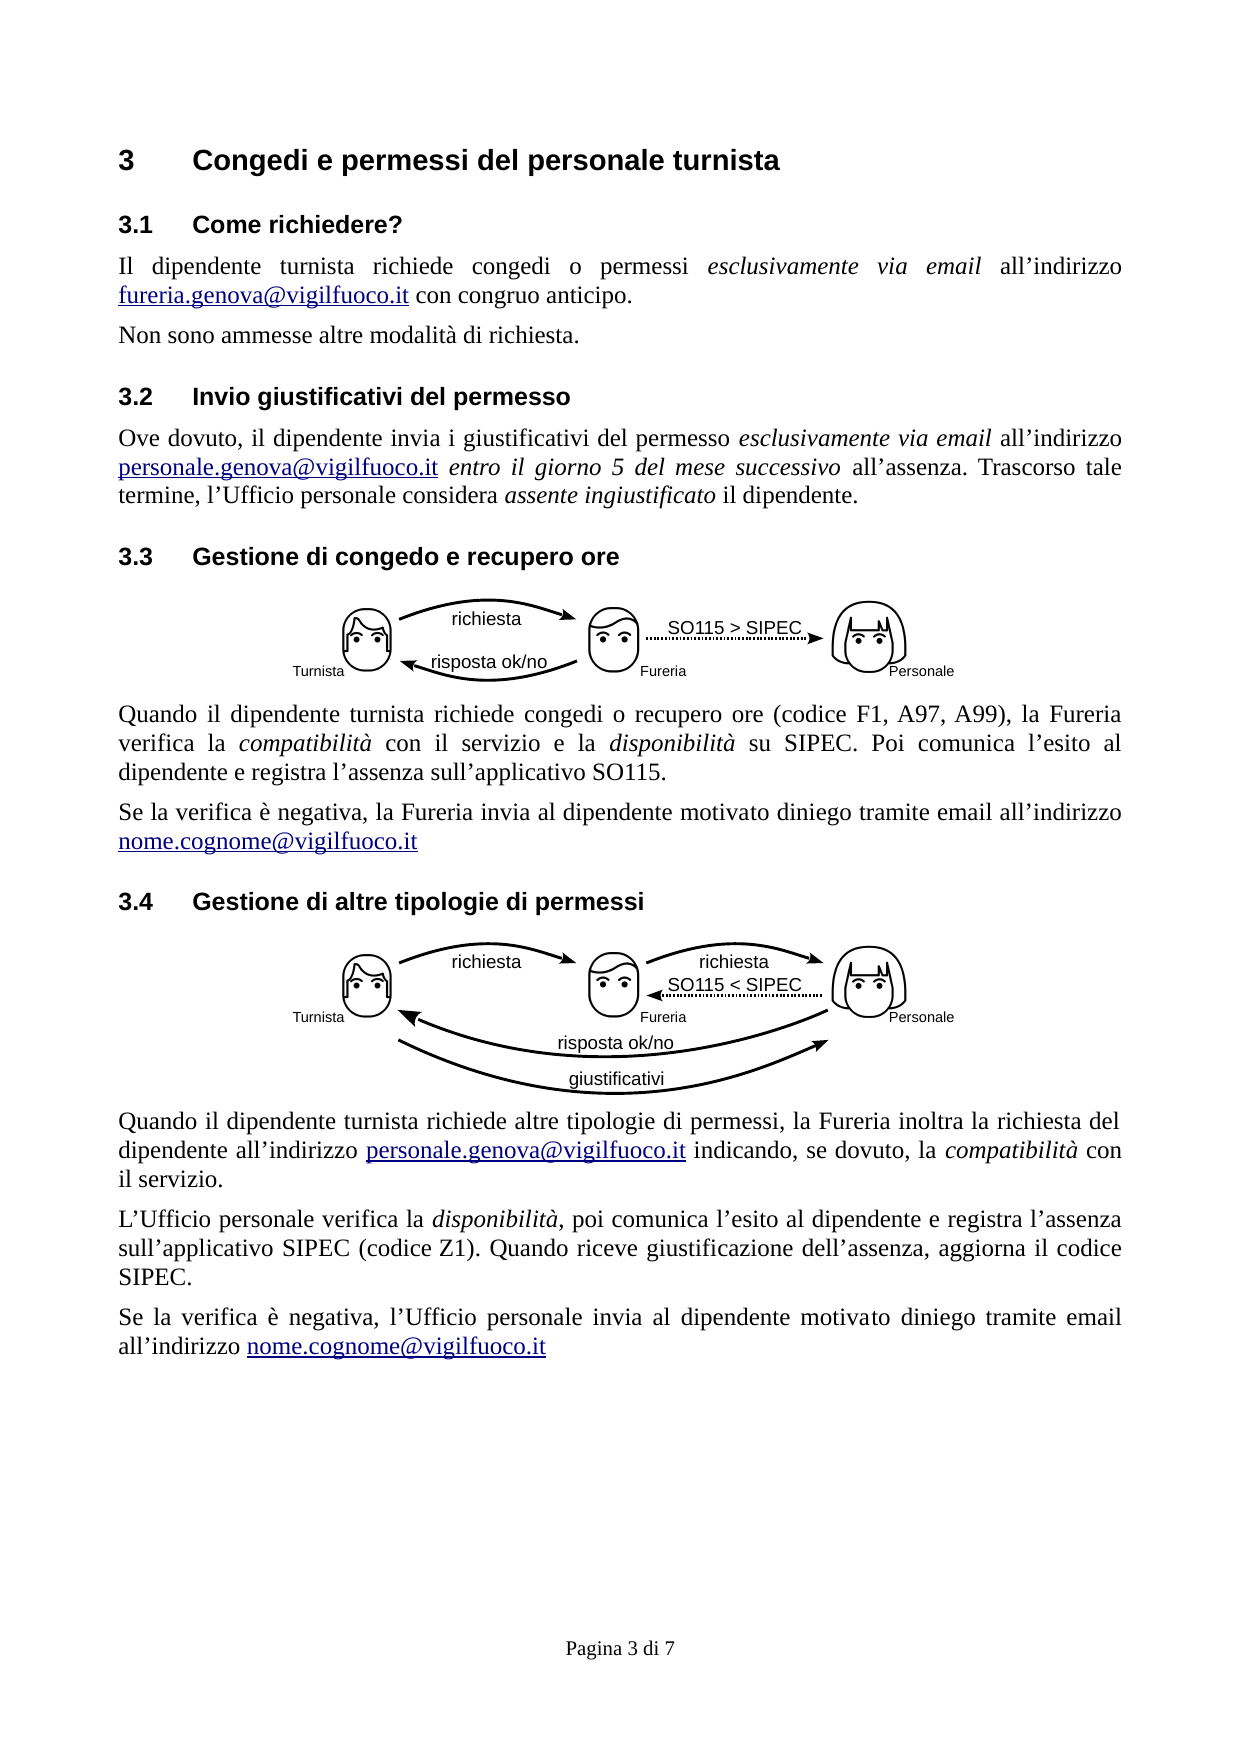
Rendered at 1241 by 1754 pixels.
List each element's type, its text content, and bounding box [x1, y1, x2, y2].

picture [556, 584, 685, 675]
subtitle Congedi e permessi del personale turnista [118, 143, 1122, 177]
text Non sono ammesse altre modalità di richiesta. [118, 321, 1122, 349]
subtitle Come richiedere? [118, 210, 1122, 239]
subtitle Gestione di altre tipologie di permessi [118, 887, 1122, 916]
picture [311, 932, 436, 1027]
text Se la verifica è negativa, la Fureria invia al dipendente motivato diniego tramite email all’indirizzo nome.cognome@vigilfuoco.it [118, 797, 1122, 855]
text Quando il dipendente turnista richiede congedi o recupero ore (codice F1, A97, A99), la Fureria verifica la compatibilità con il servizio e la disponibilità su SIPEC. Poi comunica l’esito al dipendente e registra l’assenza sull’applicativo SO115. [118, 699, 1122, 785]
picture [311, 586, 436, 682]
text Se la verifica è negativa, l’Ufficio personale invia al dipendente motivato diniego tramite email all’indirizzo nome.cognome@vigilfuoco.it [118, 1302, 1122, 1360]
subtitle Gestione di congedo e recupero ore [118, 542, 1122, 571]
picture [813, 583, 938, 678]
text L’Ufficio personale verifica la disponibilità, poi comunica l’esito al dipendente e registra l’assenza sull’applicativo SIPEC (codice Z1). Quando riceve giustificazione dell’assenza, aggiorna il codice SIPEC. [118, 1204, 1122, 1291]
text Ove dovuto, il dipendente invia i giustificativi del permesso esclusivamente via email all’indirizzo personale.genova@vigilfuoco.it entro il giorno 5 del mese successivo all’assenza. Trascorso tale termine, l’Ufficio personale considera assente ingiustificato il dipendente. [118, 423, 1122, 509]
picture [813, 928, 938, 1024]
subtitle Invio giustificativi del permesso [118, 382, 1122, 411]
text Quando il dipendente turnista richiede altre tipologie di permessi, la Fureria inoltra la richiesta del dipendente all’indirizzo personale.genova@vigilfuoco.it indicando, se dovuto, la compatibilità con il servizio. [118, 1106, 1122, 1193]
picture [556, 929, 685, 1020]
text Il dipendente turnista richiede congedi o permessi esclusivamente via email all’indirizzo fureria.genova@vigilfuoco.it con congruo anticipo. [118, 251, 1122, 309]
